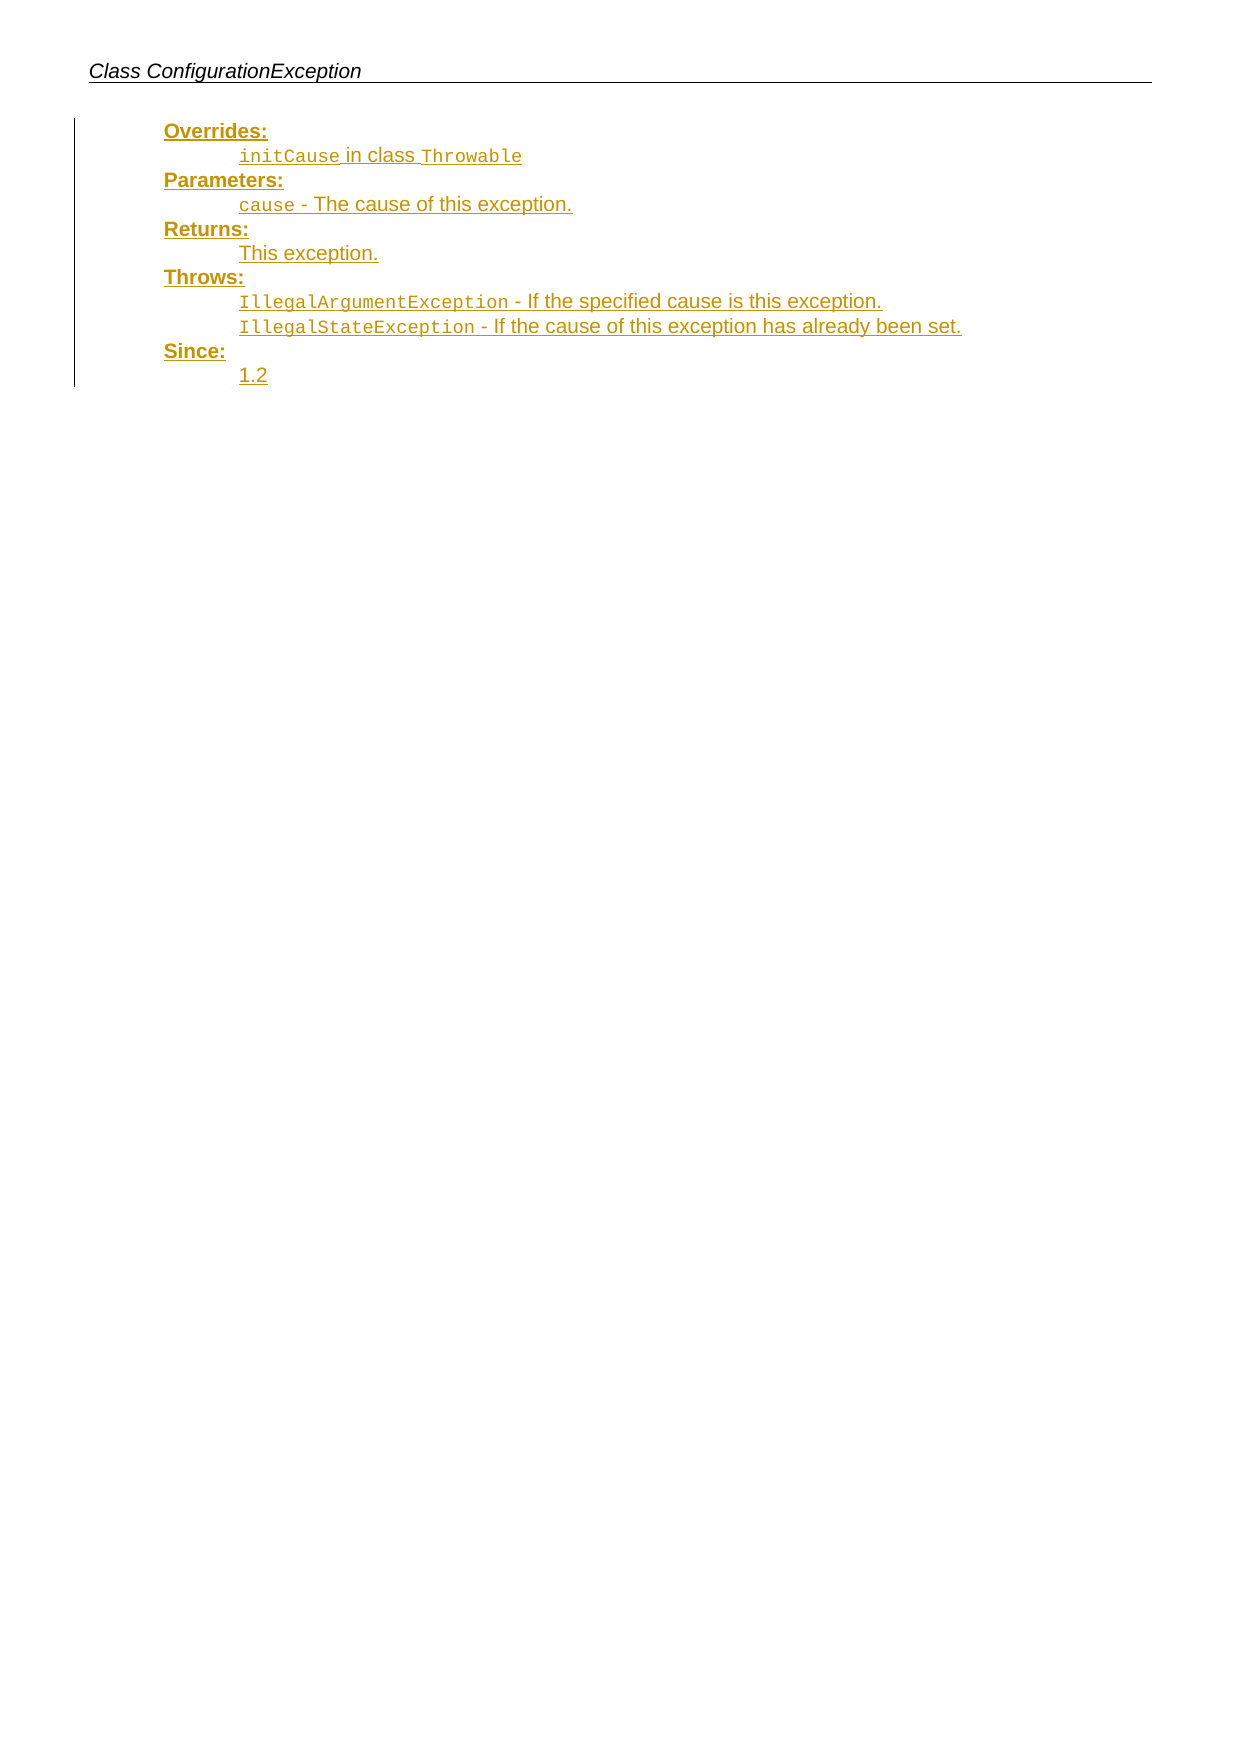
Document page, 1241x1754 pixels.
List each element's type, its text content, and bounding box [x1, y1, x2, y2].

text This exception. [238, 241, 1152, 265]
text Returns: [163, 217, 1152, 241]
text Throws: [163, 265, 1152, 289]
text Overrides: [163, 118, 1152, 142]
text 1.2 [238, 363, 1152, 387]
text IllegalStateException - If the cause of this exception has already been set. [238, 314, 1152, 339]
text Parameters: [163, 168, 1152, 192]
text initCause in class Throwable [238, 142, 1152, 168]
text IllegalArgumentException - If the specified cause is this exception. [238, 289, 1152, 314]
text cause - The cause of this exception. [238, 192, 1152, 217]
text Since: [163, 339, 1152, 363]
